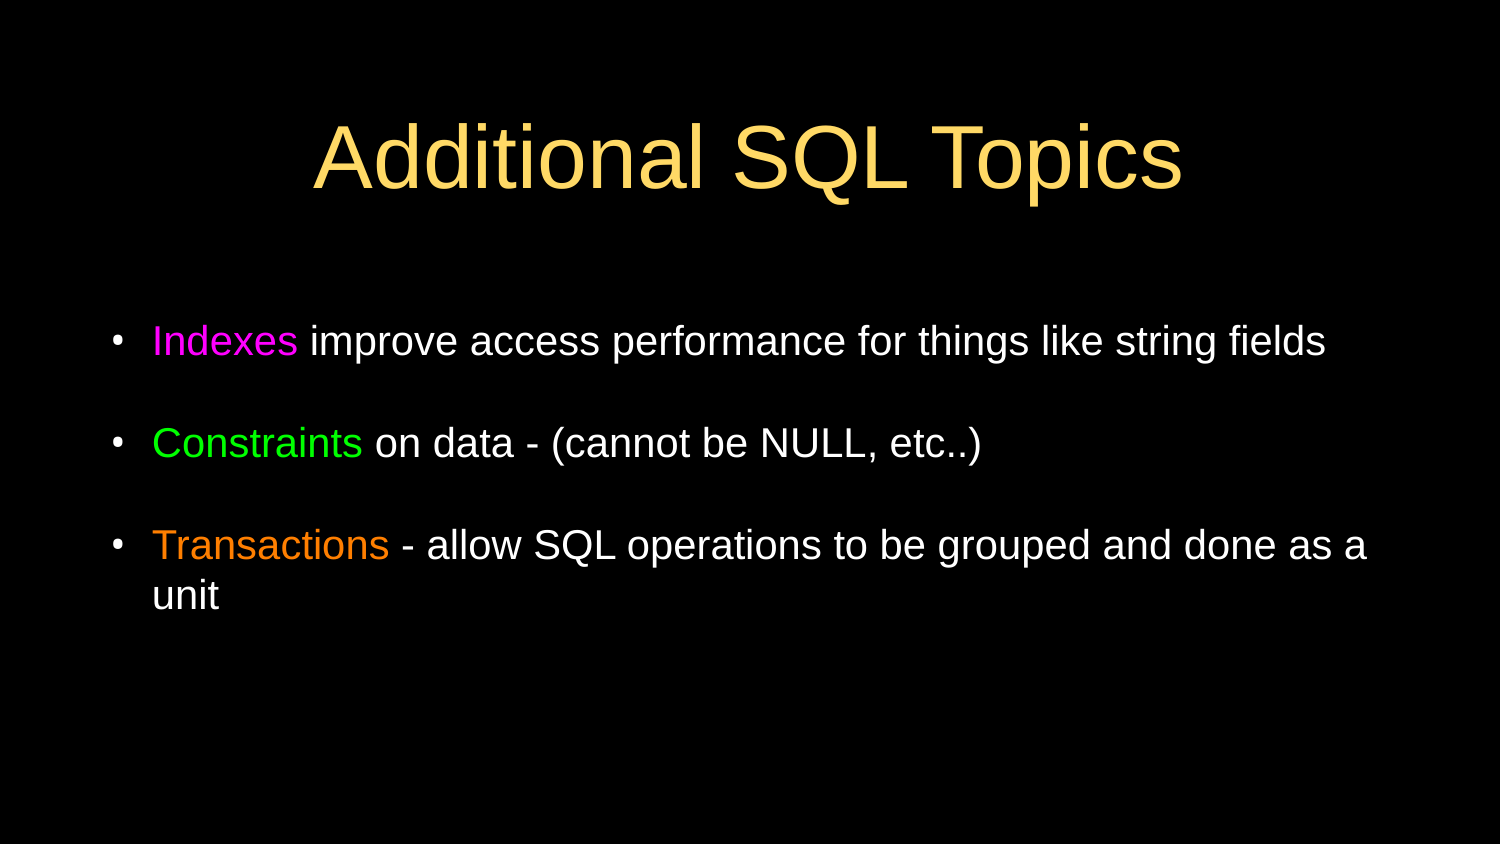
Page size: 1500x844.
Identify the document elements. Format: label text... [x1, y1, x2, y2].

list Indexes improve access performance for things like string fields Constraints on data - (cannot be NULL, etc..) Transactions - allow SQL operations to be grouped and done as a unit [106, 240, 1393, 692]
title Additional SQL Topics [106, 71, 1393, 235]
